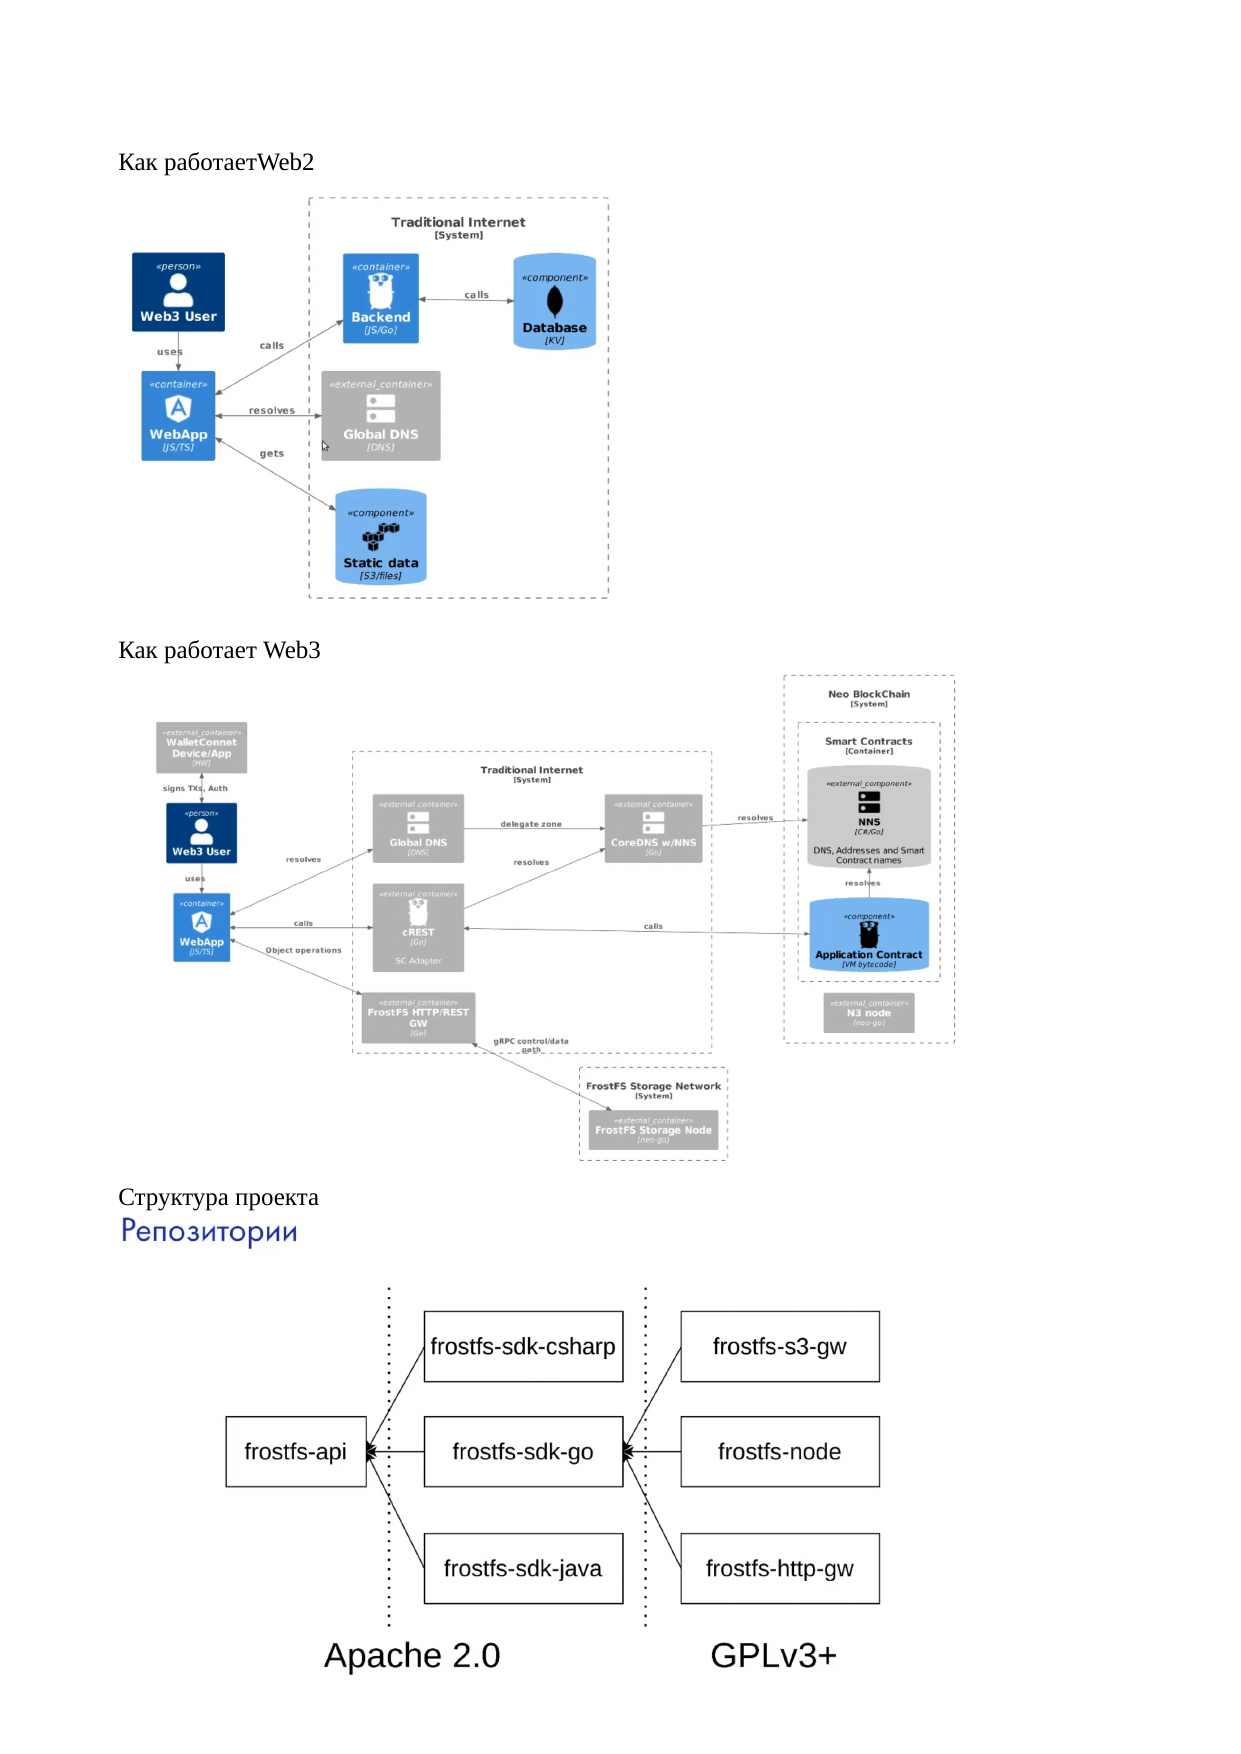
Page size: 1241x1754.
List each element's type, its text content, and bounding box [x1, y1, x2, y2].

picture [119, 669, 958, 1162]
text Как работаетWeb2 [118, 147, 1122, 176]
text Структура проекта [118, 1182, 1122, 1211]
picture [123, 192, 614, 602]
picture [118, 1211, 882, 1680]
text Как работает Web3 [118, 636, 1122, 664]
